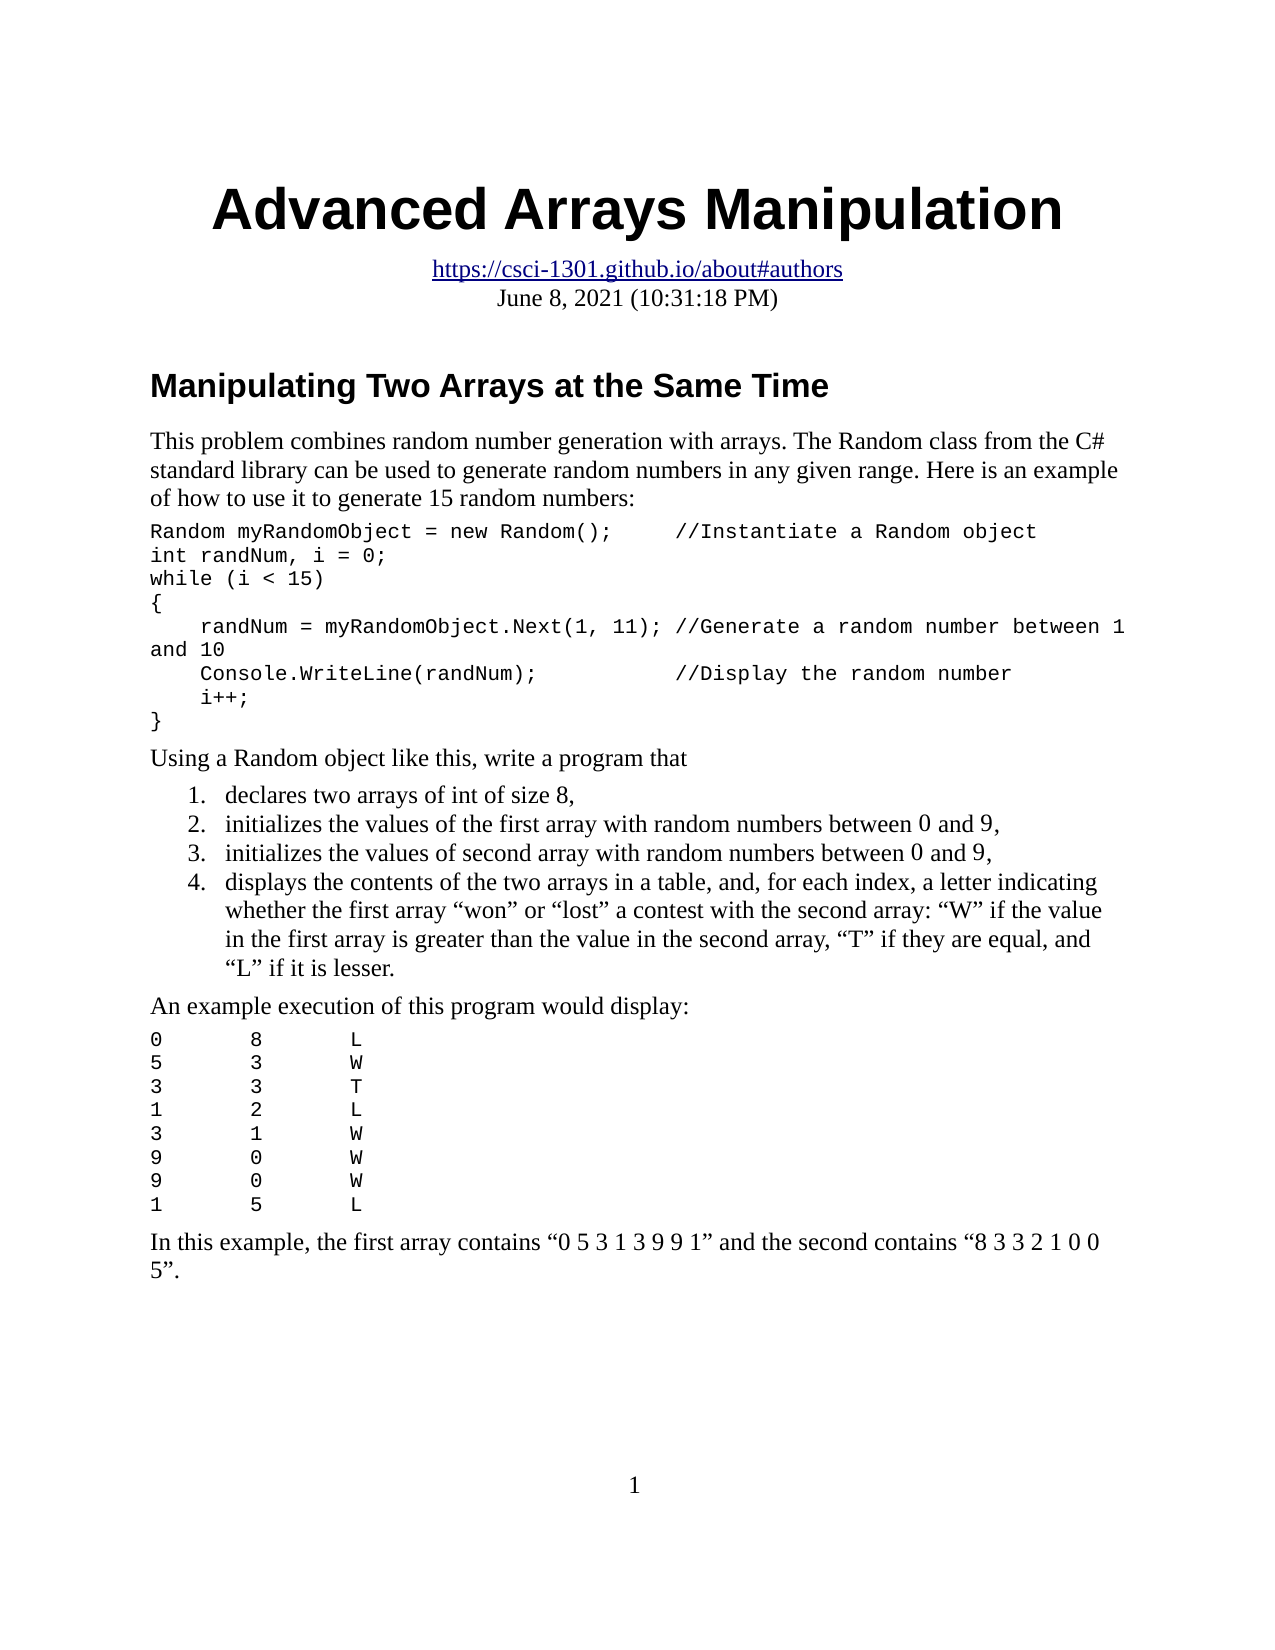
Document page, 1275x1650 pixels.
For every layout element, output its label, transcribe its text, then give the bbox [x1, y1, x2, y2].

title Advanced Arrays Manipulation [150, 175, 1125, 242]
text 3 1 W [150, 1123, 1125, 1147]
text randNum = myRandomObject.Next(1, 11); //Generate a random number between 1 and 10 [150, 616, 1125, 663]
text In this example, the first array contains “0 5 3 1 3 9 9 1” and the second contains “8 3 3 2 1 0 0 5”. [150, 1227, 1125, 1284]
text June 8, 2021 (10:31:18 PM) [150, 283, 1125, 312]
text 1 5 L [150, 1194, 1125, 1218]
text 9 0 W [150, 1170, 1125, 1194]
text 0 8 L [150, 1028, 1125, 1052]
text 5 3 W [150, 1052, 1125, 1076]
text while (i < 15) [150, 568, 1125, 592]
text 1 2 L [150, 1099, 1125, 1123]
text An example execution of this program would display: [150, 991, 1125, 1019]
list declares two arrays of int of size 8, [187, 781, 1125, 809]
list initializes the values of the first array with random numbers between and , [187, 809, 1125, 838]
list initializes the values of second array with random numbers between and , [187, 838, 1125, 867]
list displays the contents of the two arrays in a table, and, for each index, a letter indicating whether the first array “won” or “lost” a contest with the second array: “W” if the value in the first array is greater than the value in the second array, “T” if they are equal, and “L” if it is lesser. [187, 867, 1125, 982]
text Console.WriteLine(randNum); //Display the random number [150, 663, 1125, 687]
text i++; [150, 687, 1125, 710]
text { [150, 592, 1125, 616]
text } [150, 710, 1125, 734]
text Random myRandomObject = new Random(); //Instantiate a Random object [150, 521, 1125, 545]
text 3 3 T [150, 1076, 1125, 1099]
text https://csci-1301.github.io/about#authors [150, 254, 1125, 283]
text 9 0 W [150, 1147, 1125, 1170]
subtitle Manipulating Two Arrays at the Same Time [150, 366, 1125, 404]
text int randNum, i = 0; [150, 545, 1125, 568]
text This problem combines random number generation with arrays. The Random class from the C# standard library can be used to generate random numbers in any given range. Here is an example of how to use it to generate 15 random numbers: [150, 426, 1125, 512]
text Using a Random object like this, write a program that [150, 743, 1125, 772]
